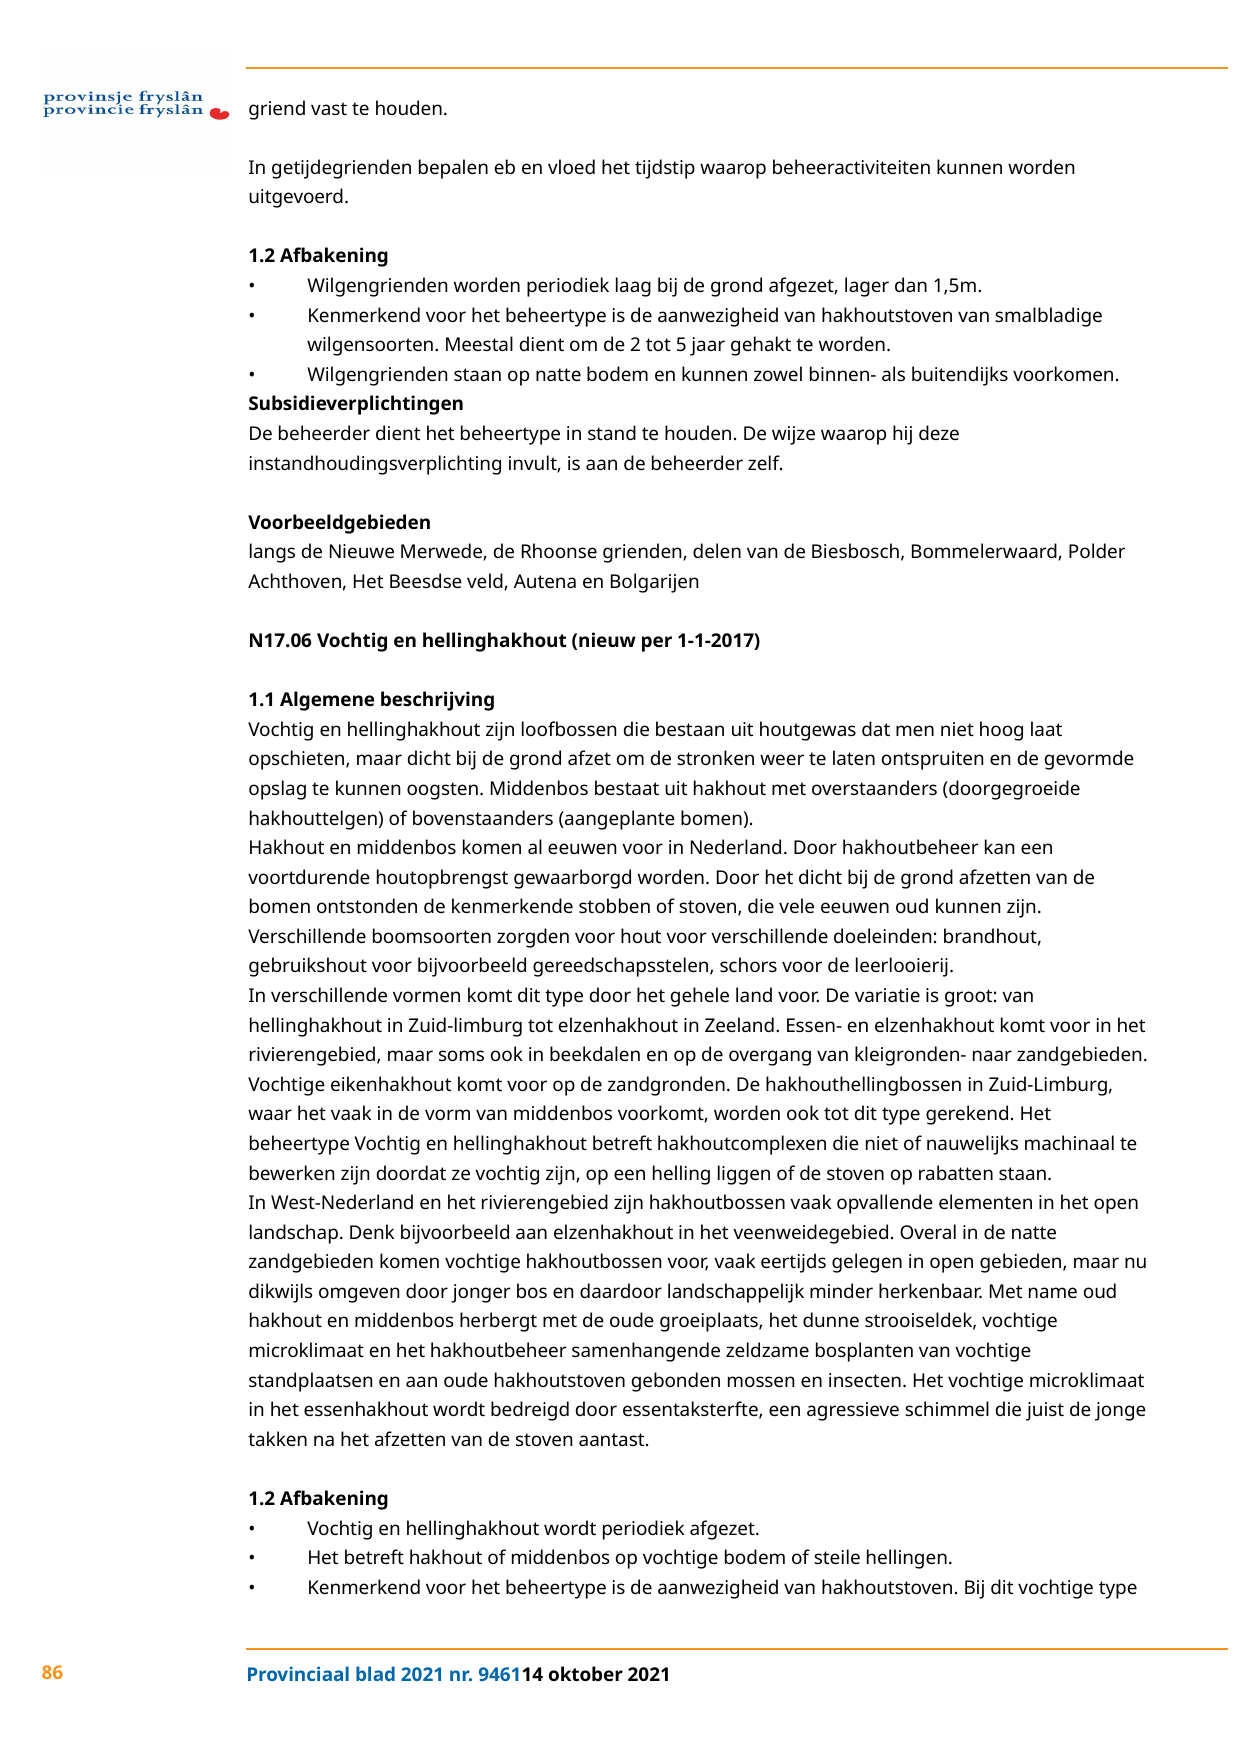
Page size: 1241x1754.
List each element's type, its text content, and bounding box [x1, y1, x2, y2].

list Kenmerkend voor het beheertype is de aanwezigheid van hakhoutstoven. Bij dit vochtige type [248, 1574, 1152, 1600]
list Wilgengrienden staan op natte bodem en kunnen zowel binnen- als buitendijks voorkomen. [248, 361, 1152, 387]
text 1.1 Algemene beschrijving [248, 686, 1152, 712]
text In verschillende vormen komt dit type door het gehele land voor. De variatie is groot: van hellinghakhout in Zuid-limburg tot elzenhakhout in Zeeland. Essen- en elzenhakhout komt voor in het rivierengebied, maar soms ook in beekdalen en op de overgang van kleigronden- naar zandgebieden. Vochtige eikenhakhout komt voor op de zandgronden. De hakhouthellingbossen in Zuid-Limburg, waar het vaak in de vorm van middenbos voorkomt, worden ook tot dit type gerekend. Het beheertype Vochtig en hellinghakhout betreft hakhoutcomplexen die niet of nauwelijks machinaal te bewerken zijn doordat ze vochtig zijn, op een helling liggen of de stoven op rabatten staan. [248, 982, 1152, 1186]
text langs de Nieuwe Merwede, de Rhoonse grienden, delen van de Biesbosch, Bommelerwaard, Polder Achthoven, Het Beesdse veld, Autena en Bolgarijen [248, 538, 1152, 594]
text Hakhout en middenbos komen al eeuwen voor in Nederland. Door hakhoutbeheer kan een voortdurende houtopbrengst gewaarborgd worden. Door het dicht bij de grond afzetten van de bomen ontstonden de kenmerkende stobben of stoven, die vele eeuwen oud kunnen zijn. Verschillende boomsoorten zorgden voor hout voor verschillende doeleinden: brandhout, gebruikshout voor bijvoorbeeld gereedschapsstelen, schors voor de leerlooierij. [248, 834, 1152, 978]
list Het betreft hakhout of middenbos op vochtige bodem of steile hellingen. [248, 1544, 1152, 1570]
text Voorbeeldgebieden [248, 509, 1152, 535]
text In West-Nederland en het rivierengebied zijn hakhoutbossen vaak opvallende elementen in het open landschap. Denk bijvoorbeeld aan elzenhakhout in het veenweidegebied. Overal in de natte zandgebieden komen vochtige hakhoutbossen voor, vaak eertijds gelegen in open gebieden, maar nu dikwijls omgeven door jonger bos en daardoor landschappelijk minder herkenbaar. Met name oud hakhout en middenbos herbergt met de oude groeiplaats, het dunne strooiseldek, vochtige microklimaat en het hakhoutbeheer samenhangende zeldzame bosplanten van vochtige standplaatsen en aan oude hakhoutstoven gebonden mossen en insecten. Het vochtige microklimaat in het essenhakhout wordt bedreigd door essentaksterfte, een agressieve schimmel die juist de jonge takken na het afzetten van de stoven aantast. [248, 1189, 1152, 1452]
list Kenmerkend voor het beheertype is de aanwezigheid van hakhoutstoven van smalbladige wilgensoorten. Meestal dient om de 2 tot 5 jaar gehakt te worden. [248, 302, 1152, 357]
text In getijdegrienden bepalen eb en vloed het tijdstip waarop beheeractiviteiten kunnen worden uitgevoerd. [248, 154, 1152, 209]
text Vochtig en hellinghakhout zijn loofbossen die bestaan uit houtgewas dat men niet hoog laat opschieten, maar dicht bij de grond afzet om de stronken weer te laten ontspruiten en de gevormde opslag te kunnen oogsten. Middenbos bestaat uit hakhout met overstaanders (doorgegroeide hakhouttelgen) of bovenstaanders (aangeplante bomen). [248, 716, 1152, 831]
text 1.2 Afbakening [248, 243, 1152, 268]
text griend vast te houden. [248, 95, 1152, 121]
text N17.06 Vochtig en hellinghakhout (nieuw per 1-1-2017) [248, 627, 1152, 653]
text Subsidieverplichtingen [248, 391, 1152, 416]
list Vochtig en hellinghakhout wordt periodiek afgezet. [248, 1515, 1152, 1541]
picture [41, 47, 231, 172]
text De beheerder dient het beheertype in stand te houden. De wijze waarop hij deze instandhoudingsverplichting invult, is aan de beheerder zelf. [248, 420, 1152, 476]
text 1.2 Afbakening [248, 1485, 1152, 1511]
list Wilgengrienden worden periodiek laag bij de grond afgezet, lager dan 1,5m. [248, 272, 1152, 298]
